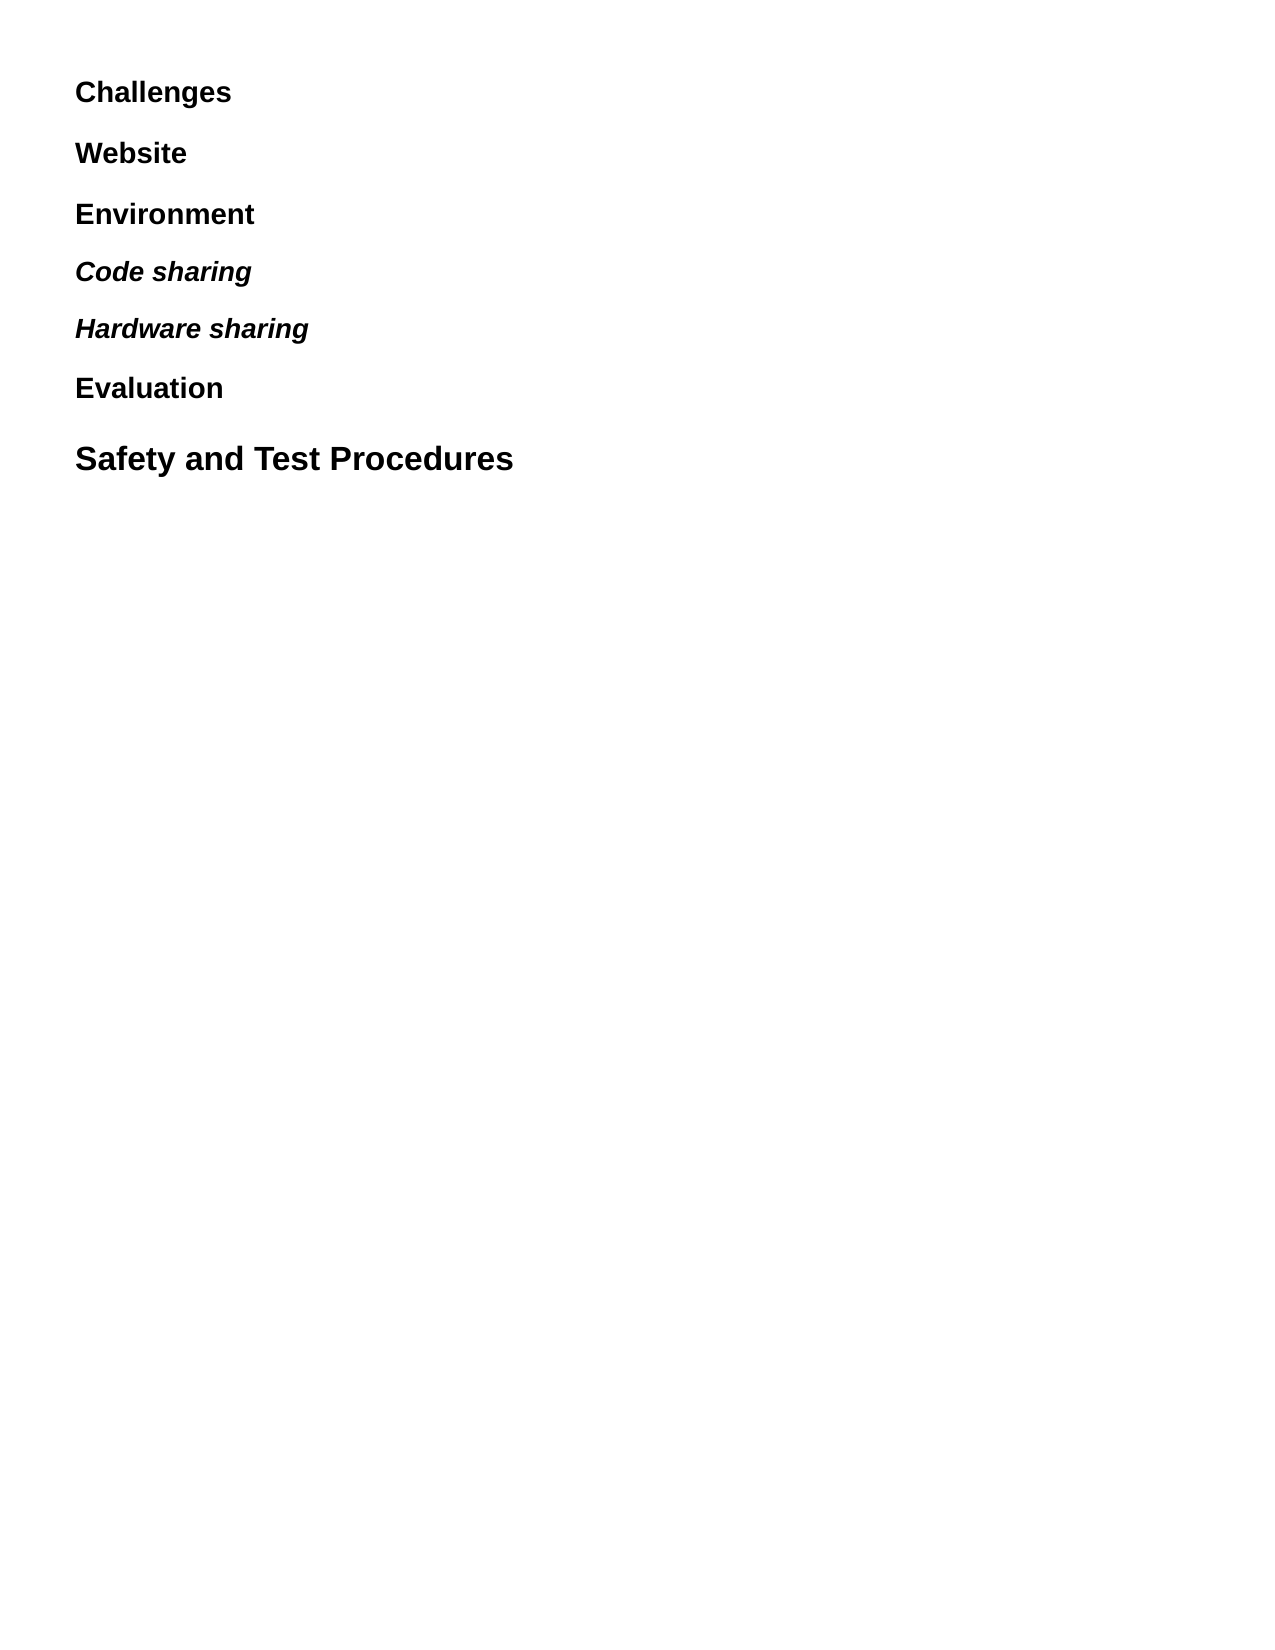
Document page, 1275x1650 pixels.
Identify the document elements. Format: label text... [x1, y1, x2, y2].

subtitle Safety and Test Procedures [75, 438, 1200, 477]
subtitle Code sharing [75, 255, 1200, 287]
subtitle Hardware sharing [75, 312, 1200, 344]
subtitle Environment [75, 197, 1200, 230]
subtitle Evaluation [75, 371, 1200, 405]
subtitle Website [75, 136, 1200, 169]
subtitle Challenges [75, 75, 1200, 109]
